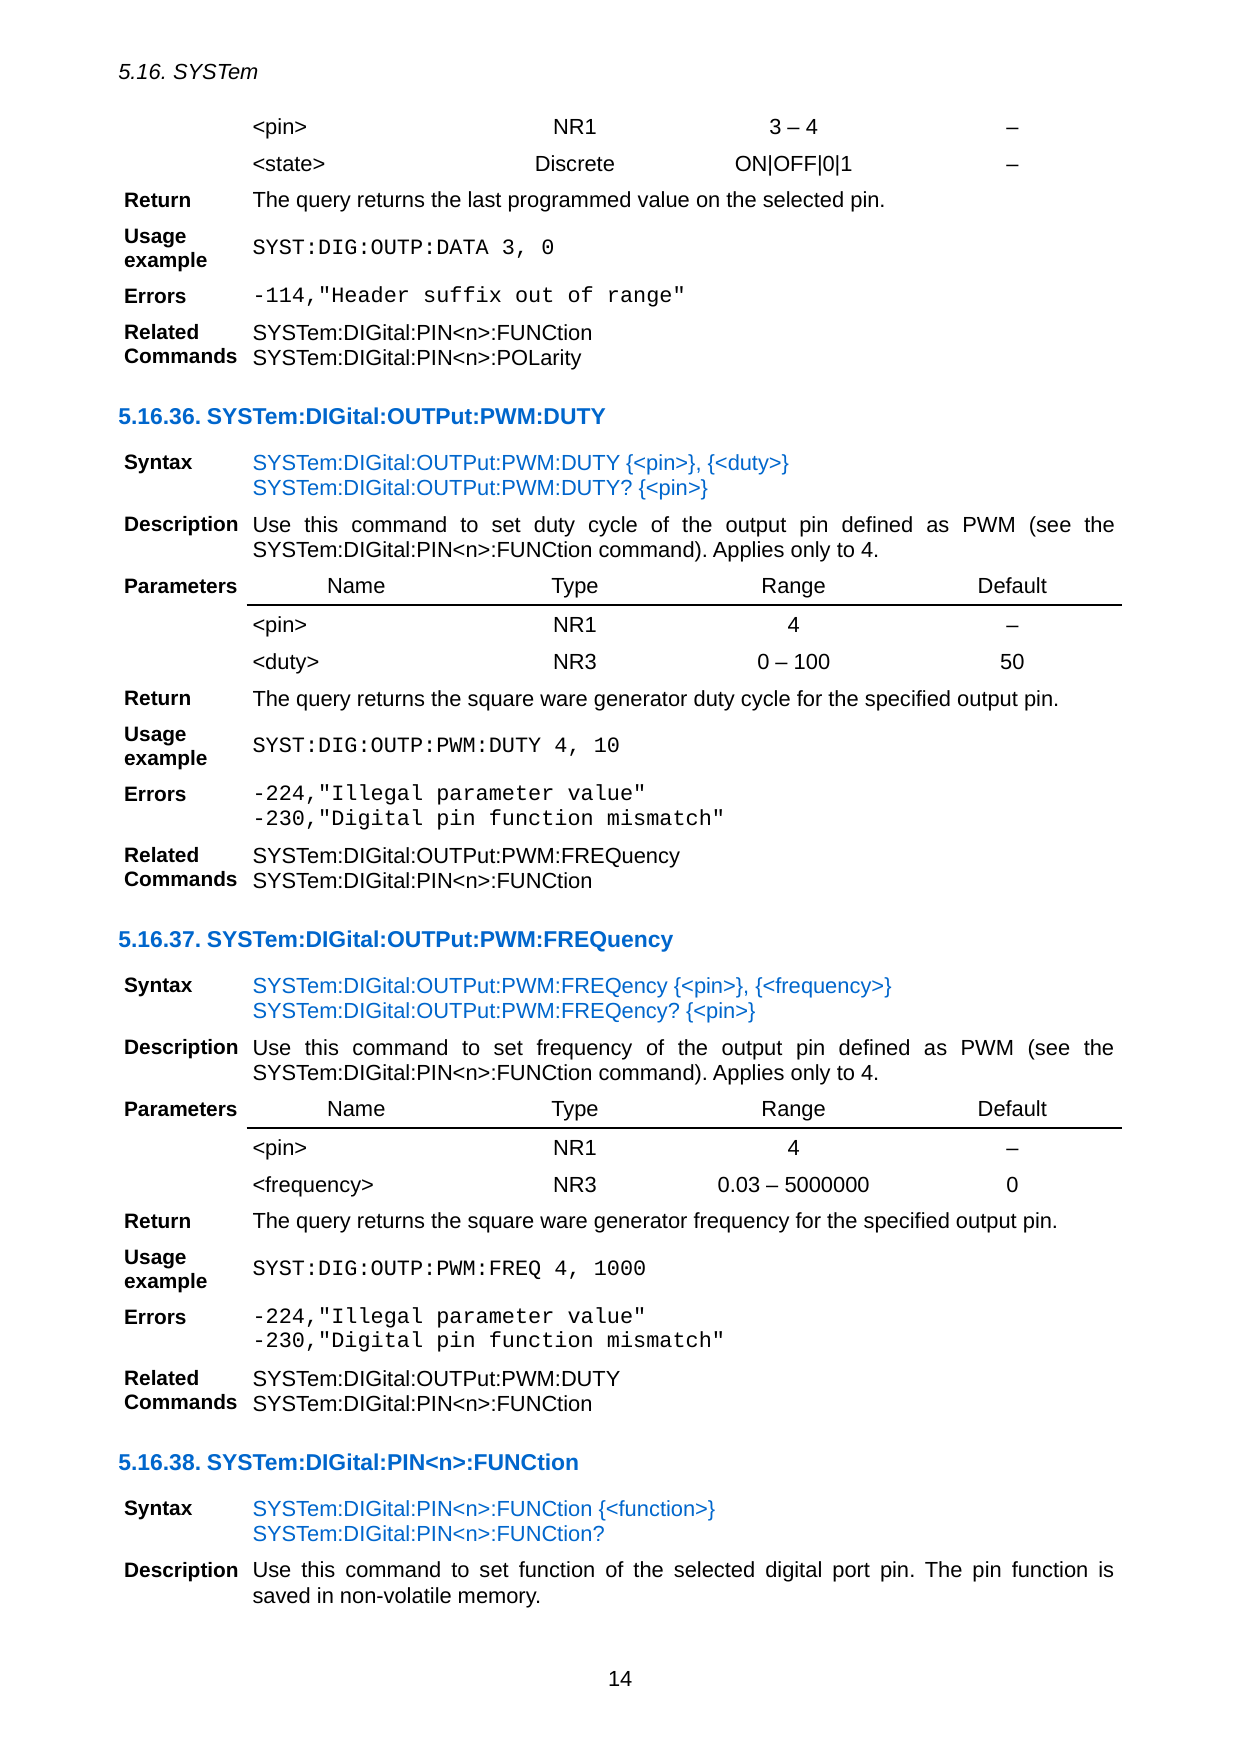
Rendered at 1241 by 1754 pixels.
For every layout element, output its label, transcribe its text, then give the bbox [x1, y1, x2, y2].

table_cell Errors [118, 776, 247, 837]
table_cell The query returns the square ware generator frequency for the specified output pin. [247, 1203, 1122, 1239]
table_header Syntax [118, 1490, 247, 1552]
table_cell – [903, 606, 1122, 643]
table_cell Errors [118, 1299, 247, 1360]
table_cell Return [118, 182, 247, 218]
table_cell 0 [903, 1166, 1122, 1203]
table_cell NR1 [465, 606, 684, 643]
table_cell <pin> [247, 606, 465, 643]
table_cell SYST:DIG:OUTP:PWM:DUTY 4, 10 [247, 716, 1122, 776]
table_cell – [903, 106, 1122, 145]
table_header SYSTem:DIGital:OUTPut:PWM:FREQency {<pin>}, {<frequency>} SYSTem:DIGital:OUTPut:PWM:FREQency? {<pin>} [247, 967, 1122, 1029]
table_cell SYSTem:DIGital:OUTPut:PWM:DUTY SYSTem:DIGital:PIN<n>:FUNCtion [247, 1360, 1122, 1422]
table_cell 0 – 100 [684, 643, 903, 680]
table_cell Range [684, 568, 903, 604]
table_cell The query returns the square ware generator duty cycle for the specified output pin. [247, 680, 1122, 716]
table_cell Usage example [118, 1239, 247, 1299]
table_cell <pin> [247, 1129, 465, 1166]
table_cell 4 [684, 606, 903, 643]
table_cell <frequency> [247, 1166, 465, 1203]
table_cell Default [903, 568, 1122, 604]
table_cell -224,"Illegal parameter value" -230,"Digital pin function mismatch" [247, 776, 1122, 837]
table_cell Type [465, 568, 684, 604]
table_cell [118, 106, 247, 145]
table_cell Usage example [118, 218, 247, 278]
table_cell NR3 [465, 1166, 684, 1203]
table_cell Description [118, 506, 247, 568]
table_cell Return [118, 680, 247, 716]
table_cell Return [118, 1203, 247, 1239]
table_cell NR1 [465, 106, 684, 145]
table_cell Related Commands [118, 1360, 247, 1422]
table_cell – [903, 1129, 1122, 1166]
table_cell ON|OFF|0|1 [684, 145, 903, 182]
table_cell <state> [247, 145, 465, 182]
table_header Syntax [118, 444, 247, 506]
table_cell SYSTem:DIGital:PIN<n>:FUNCtion SYSTem:DIGital:PIN<n>:POLarity [247, 314, 1122, 376]
table_cell -114,"Header suffix out of range" [247, 278, 1122, 314]
subtitle SYSTem:DIGital:OUTPut:PWM:FREQuency [118, 926, 1122, 952]
table_cell 3 – 4 [684, 106, 903, 145]
subtitle SYSTem:DIGital:OUTPut:PWM:DUTY [118, 403, 1122, 429]
table_header SYSTem:DIGital:PIN<n>:FUNCtion {<function>} SYSTem:DIGital:PIN<n>:FUNCtion? [247, 1490, 1122, 1552]
table_cell Use this command to set function of the selected digital port pin. The pin function is saved in non-volatile memory. [247, 1552, 1122, 1639]
table_header SYSTem:DIGital:OUTPut:PWM:DUTY {<pin>}, {<duty>} SYSTem:DIGital:OUTPut:PWM:DUTY? {<pin>} [247, 444, 1122, 506]
table_cell The query returns the last programmed value on the selected pin. [247, 182, 1122, 218]
table_cell Parameters [118, 568, 247, 643]
table_cell Default [903, 1091, 1122, 1127]
table_cell [118, 643, 247, 680]
table_cell Parameters [118, 1091, 247, 1166]
table_cell NR3 [465, 643, 684, 680]
table_cell SYST:DIG:OUTP:DATA 3, 0 [247, 218, 1122, 278]
table_cell <pin> [247, 106, 465, 145]
table_cell 4 [684, 1129, 903, 1166]
table_cell Discrete [465, 145, 684, 182]
table_cell SYSTem:DIGital:OUTPut:PWM:FREQuency SYSTem:DIGital:PIN<n>:FUNCtion [247, 837, 1122, 899]
table_cell Range [684, 1091, 903, 1127]
table_cell SYST:DIG:OUTP:PWM:FREQ 4, 1000 [247, 1239, 1122, 1299]
subtitle SYSTem:DIGital:PIN<n>:FUNCtion [118, 1449, 1122, 1475]
table_header Syntax [118, 967, 247, 1029]
table_cell Description [118, 1552, 247, 1639]
table_cell [118, 1166, 247, 1203]
table_cell Related Commands [118, 314, 247, 376]
table_cell Use this command to set frequency of the output pin defined as PWM (see the SYSTem:DIGital:PIN<n>:FUNCtion command). Applies only to 4. [247, 1029, 1122, 1091]
table_cell Errors [118, 278, 247, 314]
table_cell Use this command to set duty cycle of the output pin defined as PWM (see the SYSTem:DIGital:PIN<n>:FUNCtion command). Applies only to 4. [247, 506, 1122, 568]
table_cell Name [247, 568, 465, 604]
table_cell [118, 145, 247, 182]
table_cell -224,"Illegal parameter value" -230,"Digital pin function mismatch" [247, 1299, 1122, 1360]
table_cell Description [118, 1029, 247, 1091]
table_cell NR1 [465, 1129, 684, 1166]
table_cell Usage example [118, 716, 247, 776]
table_cell <duty> [247, 643, 465, 680]
table_cell Related Commands [118, 837, 247, 899]
table_cell Name [247, 1091, 465, 1127]
table_cell 0.03 – 5000000 [684, 1166, 903, 1203]
table_cell Type [465, 1091, 684, 1127]
table_cell 50 [903, 643, 1122, 680]
table_cell – [903, 145, 1122, 182]
